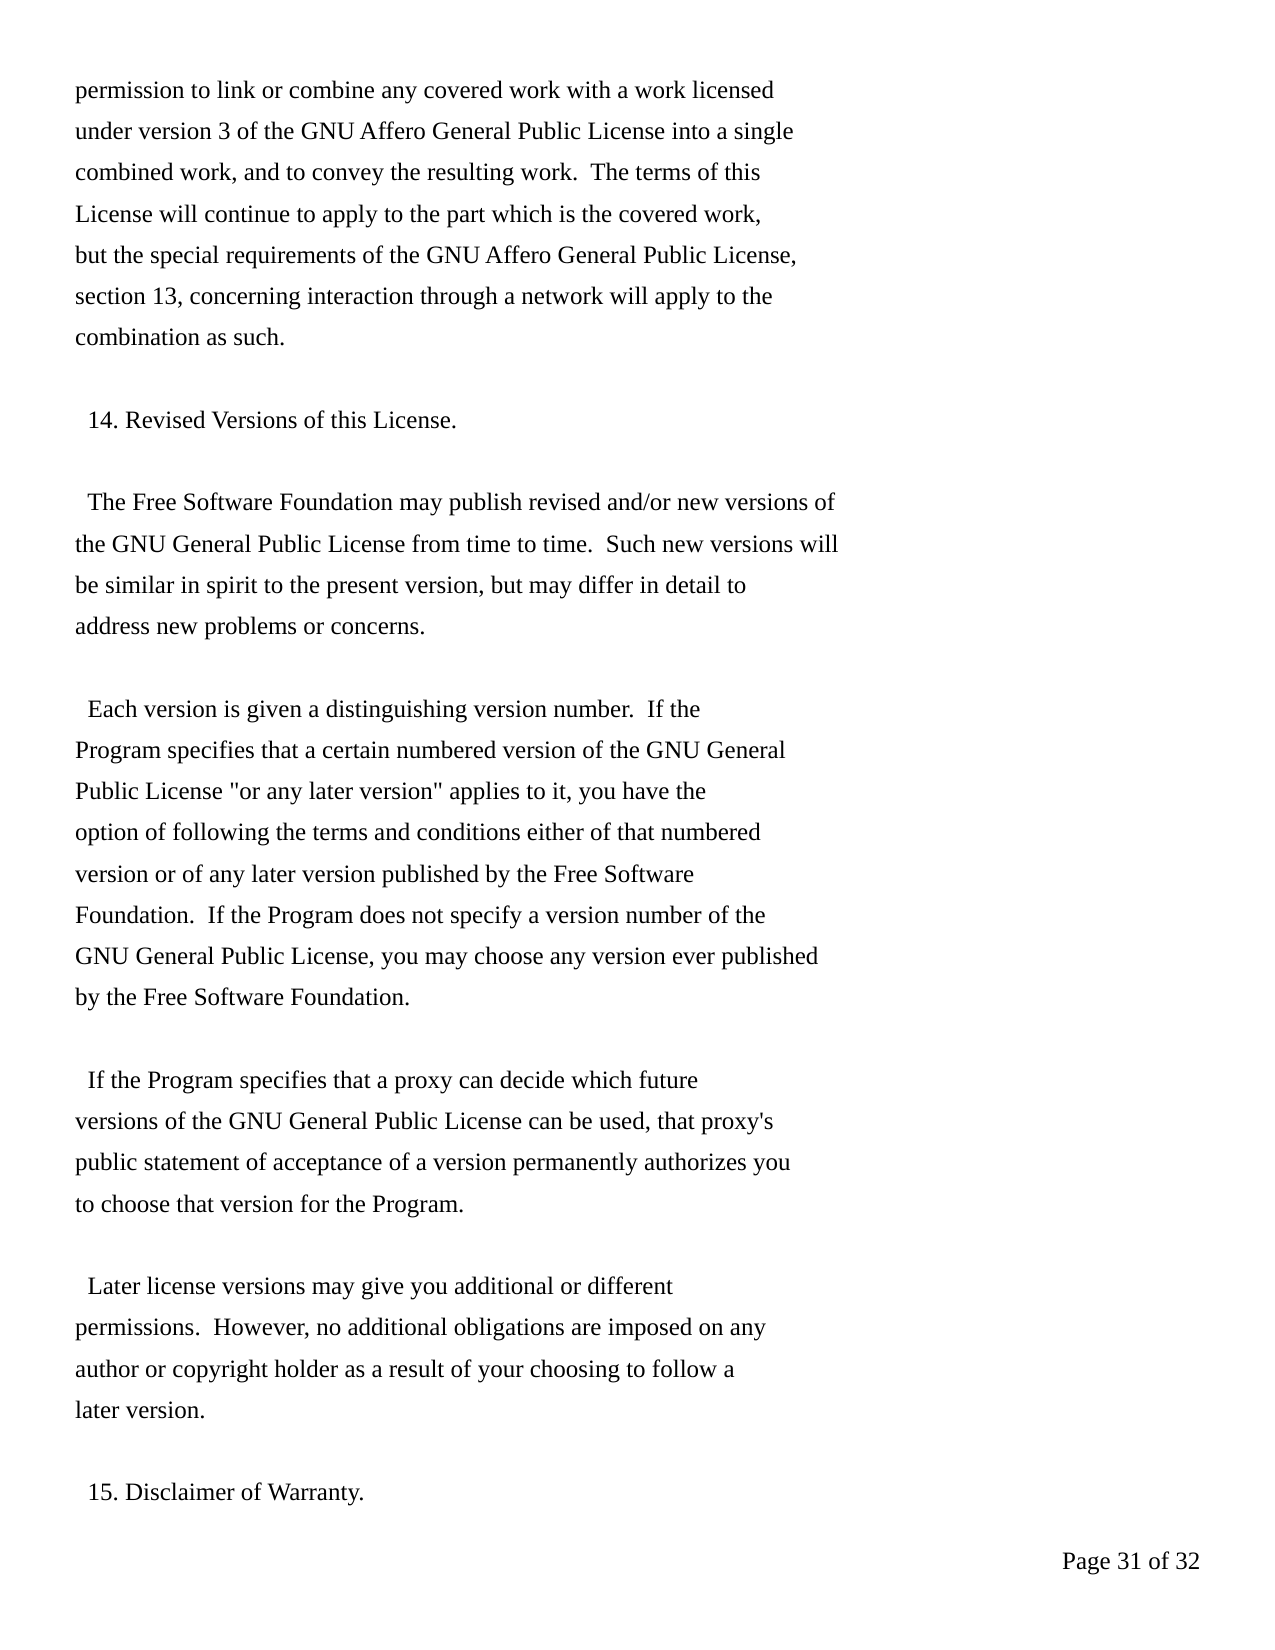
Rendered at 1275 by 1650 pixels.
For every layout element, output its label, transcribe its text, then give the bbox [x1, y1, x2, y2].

text Foundation. If the Program does not specify a version number of the [75, 900, 1200, 929]
text combination as such. [75, 322, 1200, 351]
text versions of the GNU General Public License can be used, that proxy's [75, 1106, 1200, 1135]
text section 13, concerning interaction through a network will apply to the [75, 281, 1200, 310]
text Each version is given a distinguishing version number. If the [75, 694, 1200, 722]
text under version 3 of the GNU Affero General Public License into a single [75, 116, 1200, 145]
text If the Program specifies that a proxy can decide which future [75, 1065, 1200, 1094]
text option of following the terms and conditions either of that numbered [75, 817, 1200, 846]
text License will continue to apply to the part which is the covered work, [75, 199, 1200, 227]
text permissions. However, no additional obligations are imposed on any [75, 1312, 1200, 1341]
text be similar in spirit to the present version, but may differ in detail to [75, 570, 1200, 599]
text the GNU General Public License from time to time. Such new versions will [75, 529, 1200, 557]
text by the Free Software Foundation. [75, 982, 1200, 1011]
text Program specifies that a certain numbered version of the GNU General [75, 735, 1200, 764]
text permission to link or combine any covered work with a work licensed [75, 75, 1200, 104]
text GNU General Public License, you may choose any version ever published [75, 941, 1200, 970]
text The Free Software Foundation may publish revised and/or new versions of [75, 487, 1200, 516]
text later version. [75, 1395, 1200, 1424]
text 14. Revised Versions of this License. [75, 405, 1200, 434]
text Later license versions may give you additional or different [75, 1271, 1200, 1300]
text author or copyright holder as a result of your choosing to follow a [75, 1354, 1200, 1382]
text public statement of acceptance of a version permanently authorizes you [75, 1147, 1200, 1176]
text but the special requirements of the GNU Affero General Public License, [75, 240, 1200, 269]
text 15. Disclaimer of Warranty. [75, 1477, 1200, 1506]
text to choose that version for the Program. [75, 1189, 1200, 1217]
text Public License "or any later version" applies to it, you have the [75, 776, 1200, 805]
text version or of any later version published by the Free Software [75, 859, 1200, 887]
text combined work, and to convey the resulting work. The terms of this [75, 157, 1200, 186]
text address new problems or concerns. [75, 611, 1200, 640]
